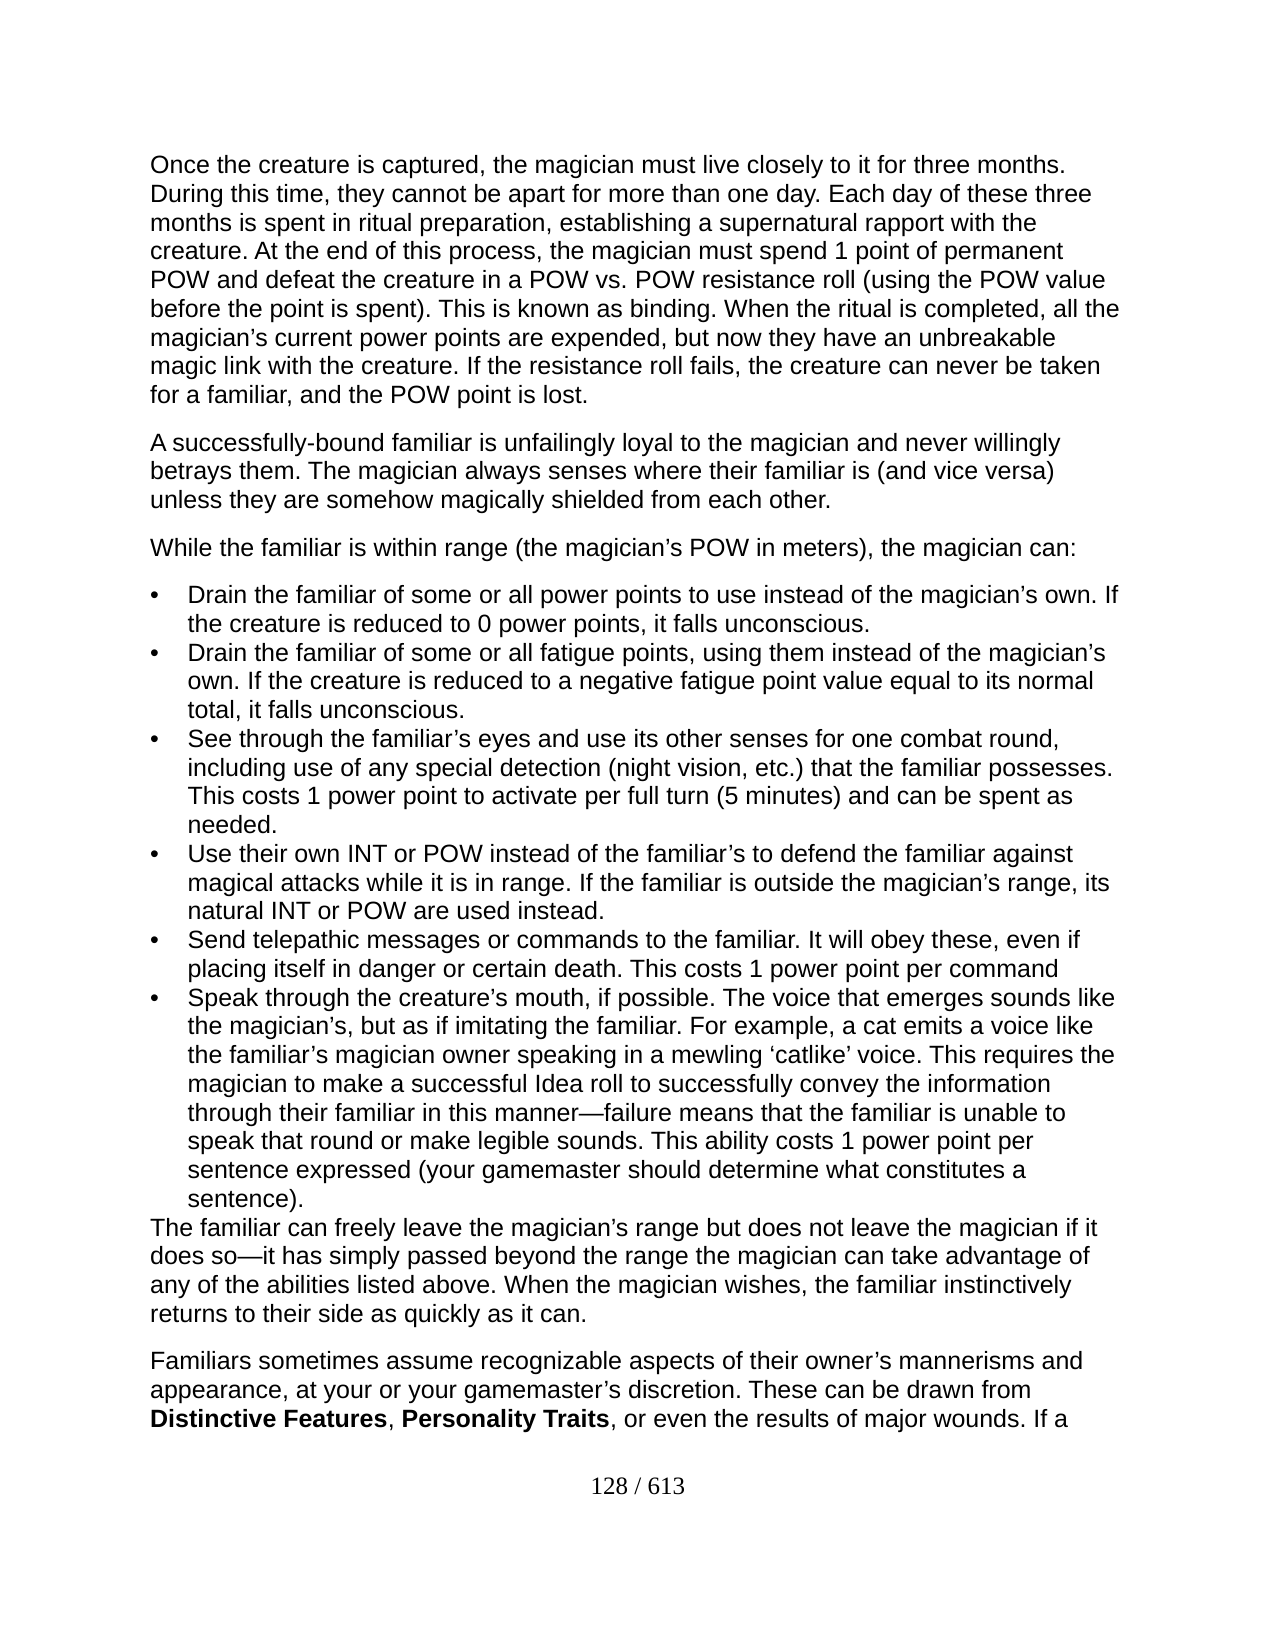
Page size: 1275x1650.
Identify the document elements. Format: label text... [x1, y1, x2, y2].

text • Speak through the creature’s mouth, if possible. The voice that emerges sounds like the magician’s, but as if imitating the familiar. For example, a cat emits a voice like the familiar’s magician owner speaking in a mewling ‘catlike’ voice. This requires the magician to make a successful Idea roll to successfully convey the information through their familiar in this manner—failure means that the familiar is unable to speak that round or make legible sounds. This ability costs 1 power point per sentence expressed (your gamemaster should determine what constitutes a sentence). [150, 982, 1125, 1212]
text Once the creature is captured, the magician must live closely to it for three months. During this time, they cannot be apart for more than one day. Each day of these three months is spent in ritual preparation, establishing a supernatural rapport with the creature. At the end of this process, the magician must spend 1 point of permanent POW and defeat the creature in a POW vs. POW resistance roll (using the POW value before the point is spent). This is known as binding. When the ritual is completed, all the magician’s current power points are expended, but now they have an unbreakable magic link with the creature. If the resistance roll fails, the creature can never be taken for a familiar, and the POW point is lost. [150, 150, 1125, 409]
text The familiar can freely leave the magician’s range but does not leave the magician if it does so—it has simply passed beyond the range the magician can take advantage of any of the abilities listed above. When the magician wishes, the familiar instinctively returns to their side as quickly as it can. [150, 1212, 1125, 1327]
text • See through the familiar’s eyes and use its other senses for one combat round, including use of any special detection (night vision, etc.) that the familiar possesses. This costs 1 power point to activate per full turn (5 minutes) and can be spent as needed. [150, 724, 1125, 839]
text • Use their own INT or POW instead of the familiar’s to defend the familiar against magical attacks while it is in range. If the familiar is outside the magician’s range, its natural INT or POW are used instead. [150, 839, 1125, 925]
text Familiars sometimes assume recognizable aspects of their owner’s mannerisms and appearance, at your or your gamemaster’s discretion. These can be drawn from Distinctive Features, Personality Traits, or even the results of major wounds. If a [150, 1346, 1125, 1432]
text • Drain the familiar of some or all power points to use instead of the magician’s own. If the creature is reduced to 0 power points, it falls unconscious. [150, 580, 1125, 637]
text • Drain the familiar of some or all fatigue points, using them instead of the magician’s own. If the creature is reduced to a negative fatigue point value equal to its normal total, it falls unconscious. [150, 637, 1125, 724]
text • Send telepathic messages or commands to the familiar. It will obey these, even if placing itself in danger or certain death. This costs 1 power point per command [150, 925, 1125, 982]
text A successfully-bound familiar is unfailingly loyal to the magician and never willingly betrays them. The magician always senses where their familiar is (and vice versa) unless they are somehow magically shielded from each other. [150, 427, 1125, 514]
text While the familiar is within range (the magician’s POW in meters), the magician can: [150, 532, 1125, 561]
